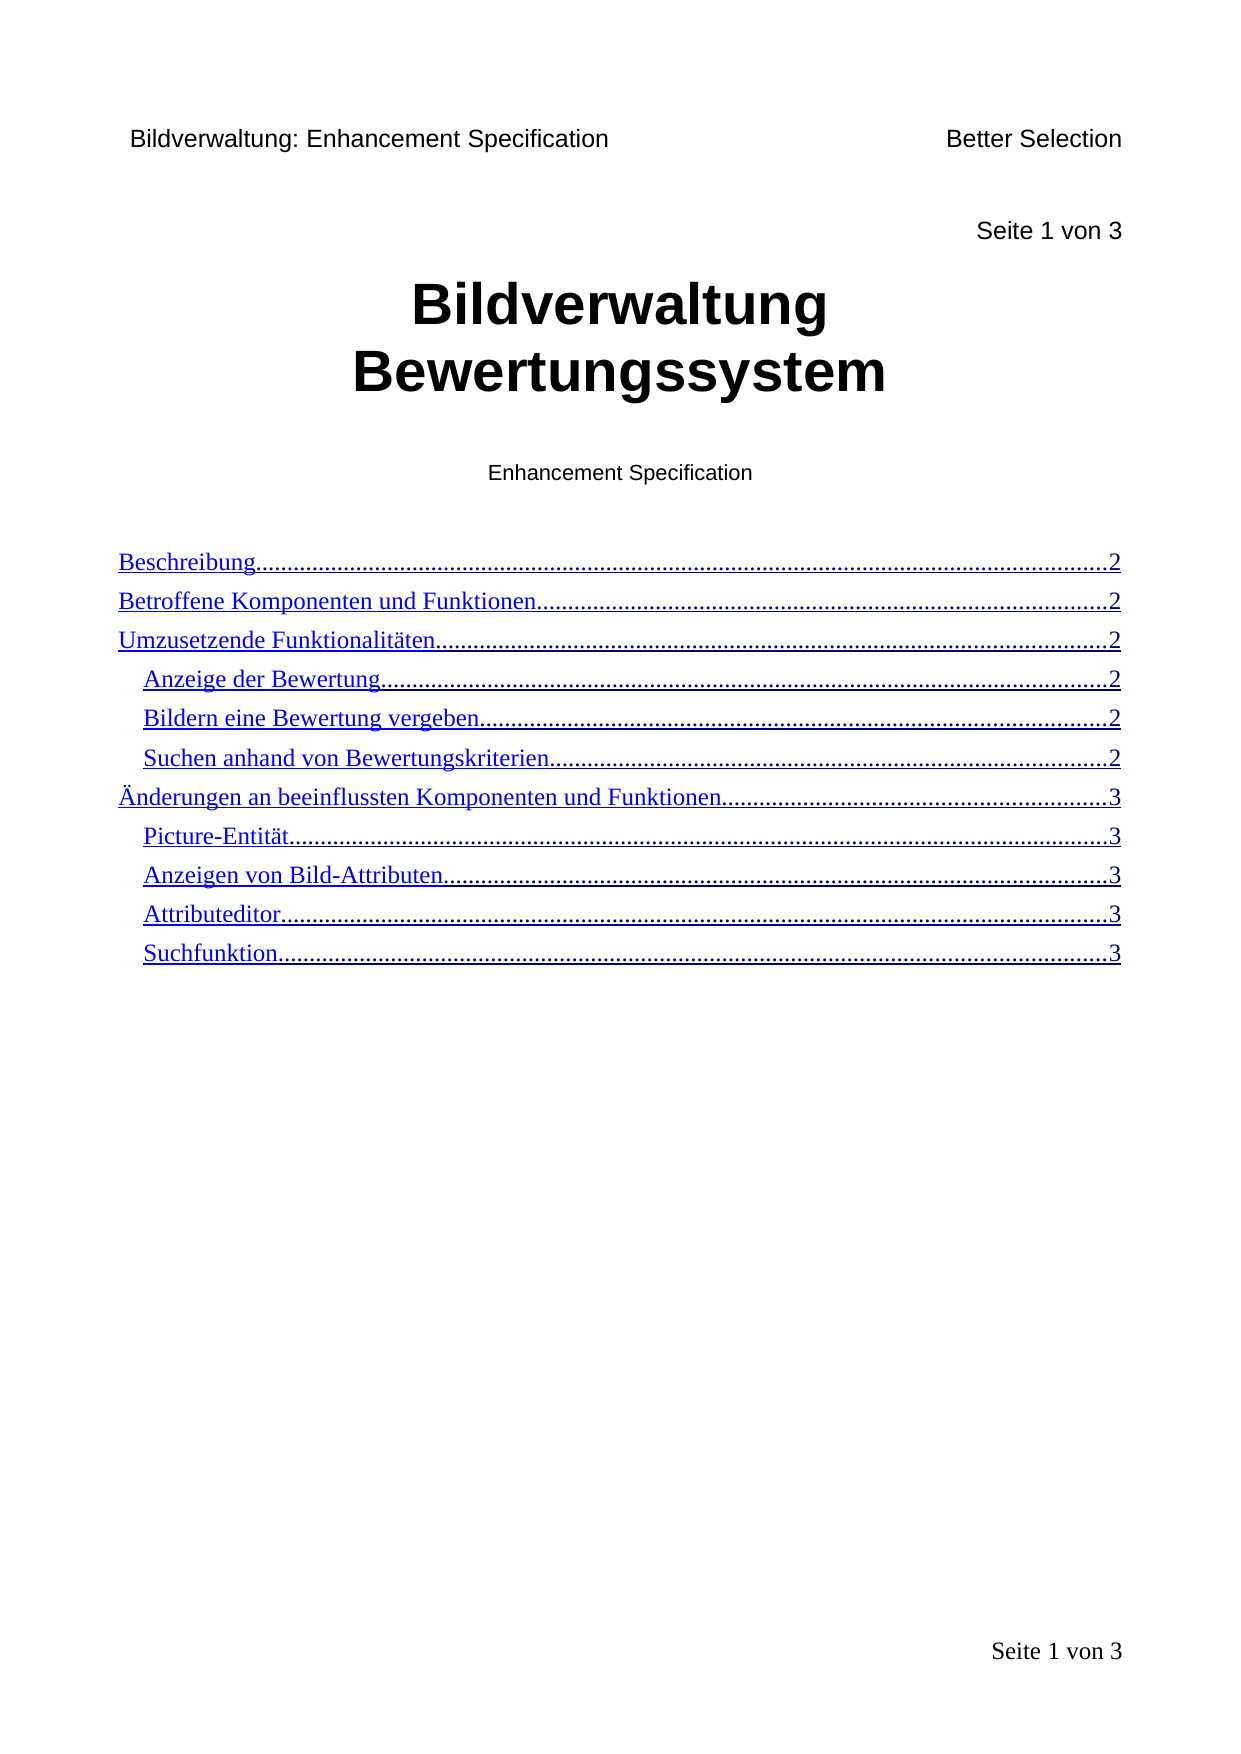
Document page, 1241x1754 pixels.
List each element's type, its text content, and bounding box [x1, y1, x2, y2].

text Umzusetzende Funktionalitäten 2 [118, 625, 1122, 654]
text Änderungen an beeinflussten Komponenten und Funktionen 3 [118, 782, 1122, 811]
text Suchfunktion 3 [143, 938, 1122, 967]
title Bildverwaltung Bewertungssystem [118, 269, 1122, 404]
text Betroffene Komponenten und Funktionen 2 [118, 586, 1122, 615]
text Bildern eine Bewertung vergeben 2 [143, 703, 1122, 732]
text Beschreibung 2 [118, 547, 1122, 576]
text Attributeditor 3 [143, 899, 1122, 928]
text Anzeigen von Bild-Attributen 3 [143, 860, 1122, 889]
text Picture-Entität 3 [143, 821, 1122, 850]
text Suchen anhand von Bewertungskriterien 2 [143, 743, 1122, 771]
text Anzeige der Bewertung 2 [143, 664, 1122, 693]
text Seite 1 von 5 [118, 216, 1122, 244]
text Enhancement Specification [118, 460, 1122, 485]
